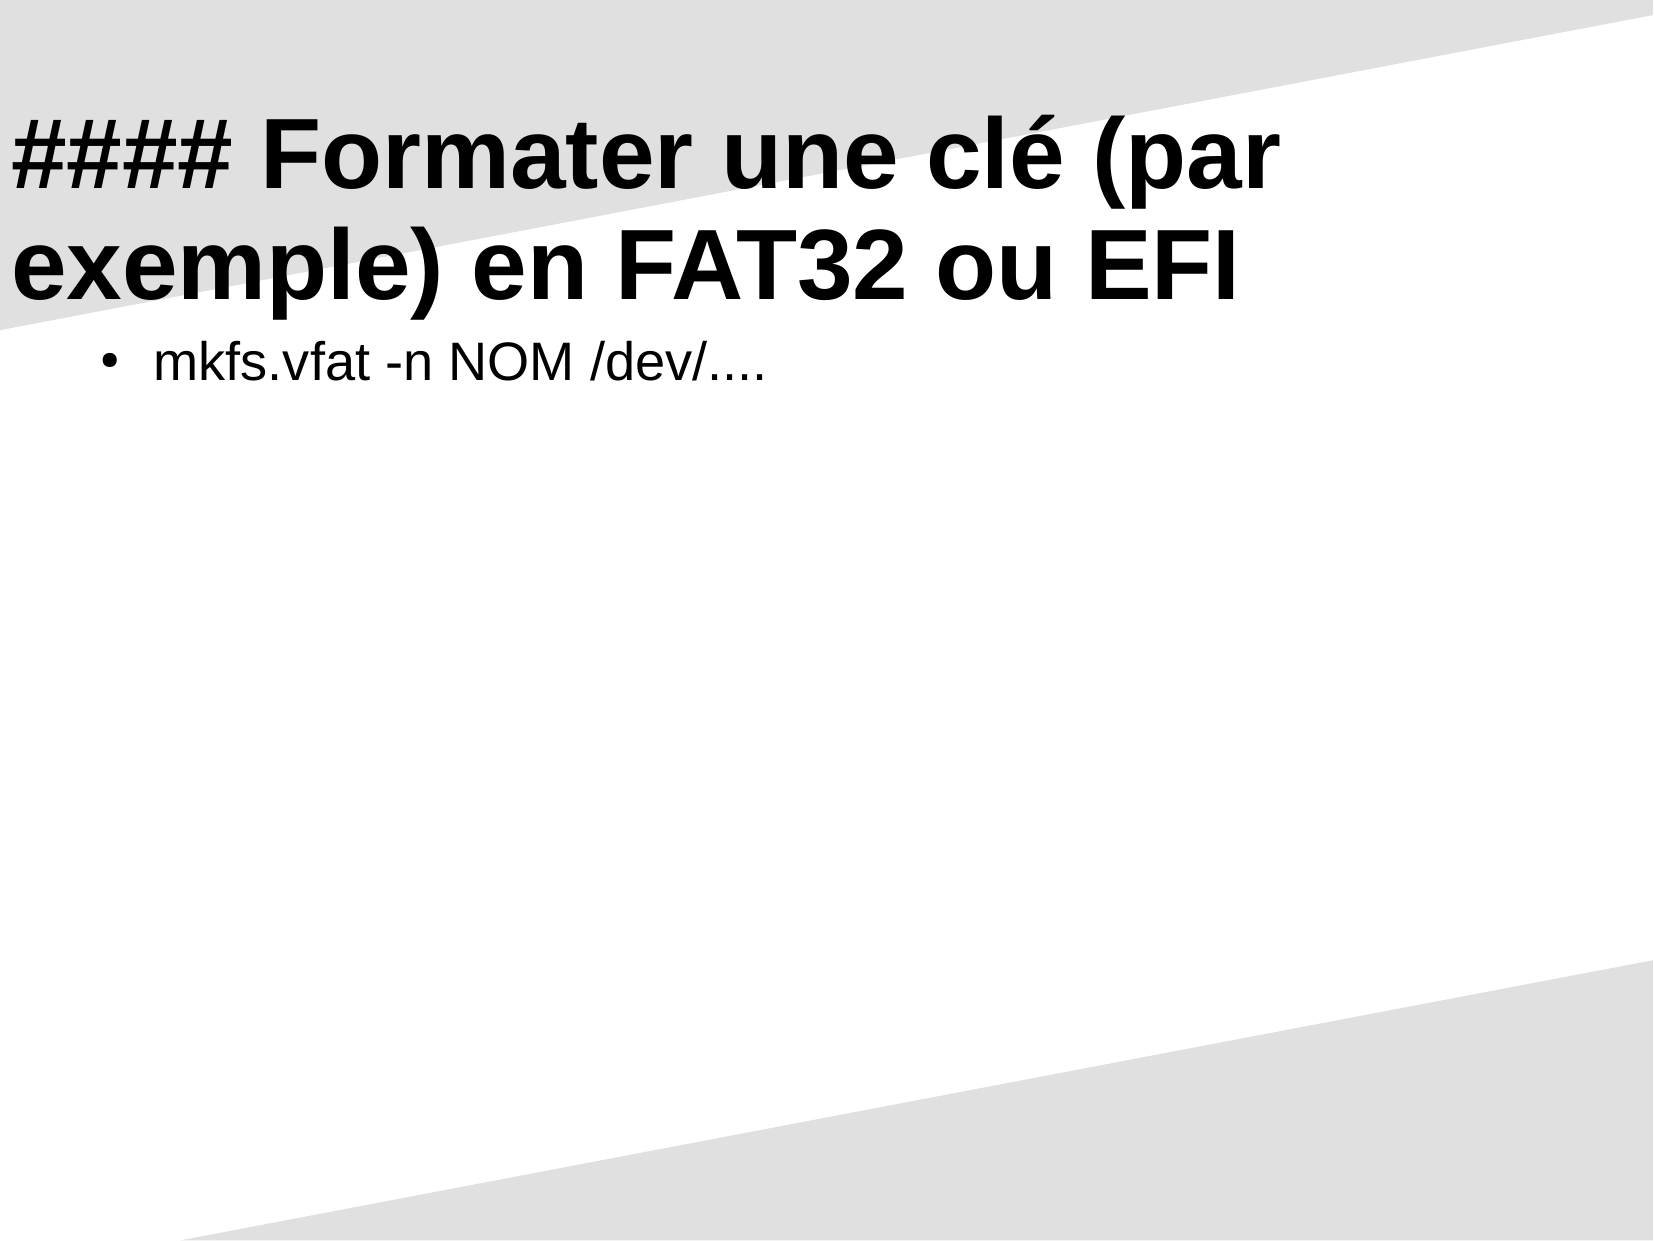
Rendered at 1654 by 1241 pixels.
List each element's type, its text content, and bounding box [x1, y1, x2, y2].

title #### Formater une clé (par exemple) en FAT32 ou EFI [11, 97, 1499, 322]
list mkfs.vfat -n NOM /dev/.... [82, 331, 1538, 1052]
